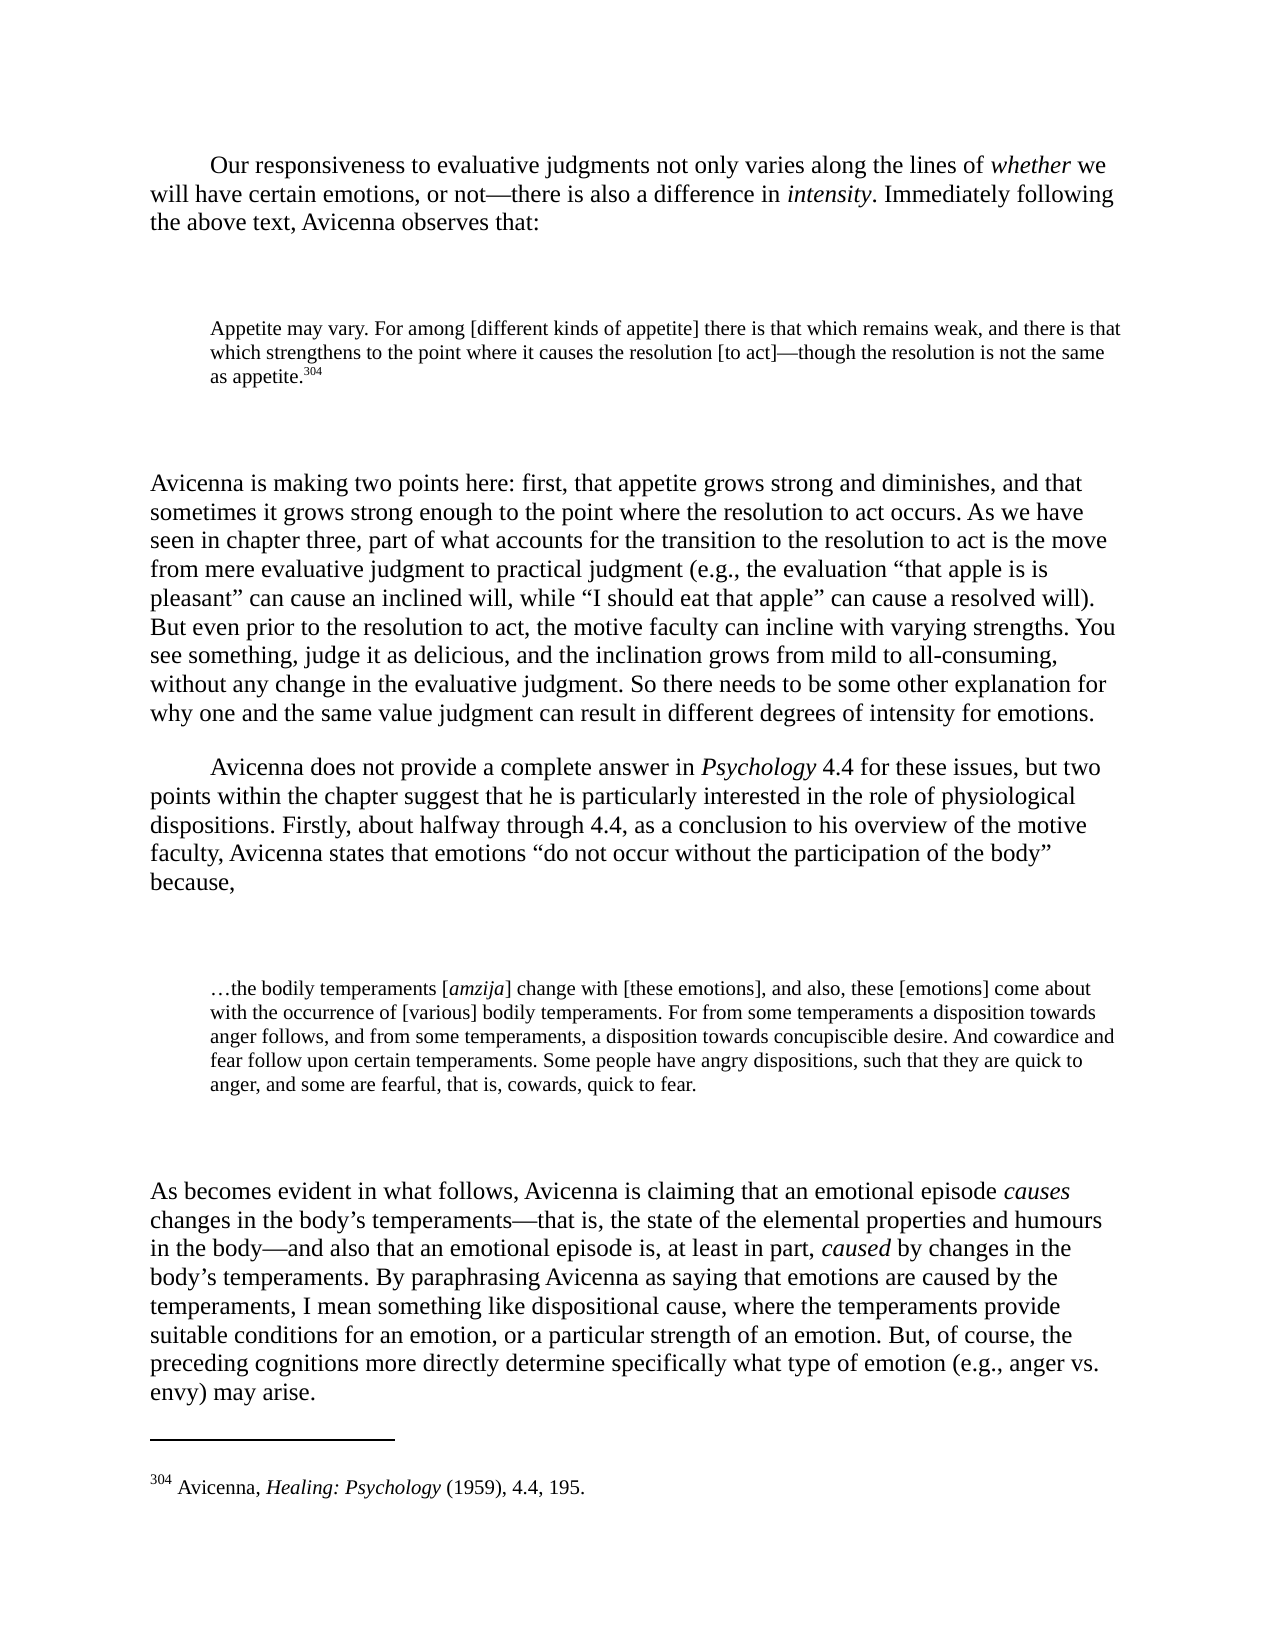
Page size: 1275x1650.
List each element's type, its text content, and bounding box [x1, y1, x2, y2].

text Avicenna, Healing: Psychology (1959), 4.4, 195. [150, 1471, 1125, 1500]
text …the bodily temperaments [amzija] change with [these emotions], and also, these [emotions] come about with the occurrence of [various] bodily temperaments. For from some temperaments a disposition towards anger follows, and from some temperaments, a disposition towards concupiscible desire. And cowardice and fear follow upon certain temperaments. Some people have angry dispositions, such that they are quick to anger, and some are fearful, that is, cowards, quick to fear. [210, 976, 1125, 1096]
text Avicenna is making two points here: first, that appetite grows strong and diminishes, and that sometimes it grows strong enough to the point where the resolution to act occurs. As we have seen in chapter three, part of what accounts for the transition to the resolution to act is the move from mere evaluative judgment to practical judgment (e.g., the evaluation “that apple is is pleasant” can cause an inclined will, while “I should eat that apple” can cause a resolved will). But even prior to the resolution to act, the motive faculty can incline with varying strengths. You see something, judge it as delicious, and the inclination grows from mild to all-consuming, without any change in the evaluative judgment. So there needs to be some other explanation for why one and the same value judgment can result in different degrees of intensity for emotions. [150, 468, 1125, 727]
text Appetite may vary. For among [different kinds of appetite] there is that which remains weak, and there is that which strengthens to the point where it causes the resolution [to act]—though the resolution is not the same as appetite. [210, 316, 1125, 388]
text Avicenna does not provide a complete answer in Psychology 4.4 for these issues, but two points within the chapter suggest that he is particularly interested in the role of physiological dispositions. Firstly, about halfway through 4.4, as a conclusion to his overview of the motive faculty, Avicenna states that emotions “do not occur without the participation of the body” because, [150, 752, 1125, 896]
text Our responsiveness to evaluative judgments not only varies along the lines of whether we will have certain emotions, or not—there is also a difference in intensity. Immediately following the above text, Avicenna observes that: [150, 150, 1125, 236]
text As becomes evident in what follows, Avicenna is claiming that an emotional episode causes changes in the body’s temperaments—that is, the state of the elemental properties and humours in the body—and also that an emotional episode is, at least in part, caused by changes in the body’s temperaments. By paraphrasing Avicenna as saying that emotions are caused by the temperaments, I mean something like dispositional cause, where the temperaments provide suitable conditions for an emotion, or a particular strength of an emotion. But, of course, the preceding cognitions more directly determine specifically what type of emotion (e.g., anger vs. envy) may arise. [150, 1176, 1125, 1406]
